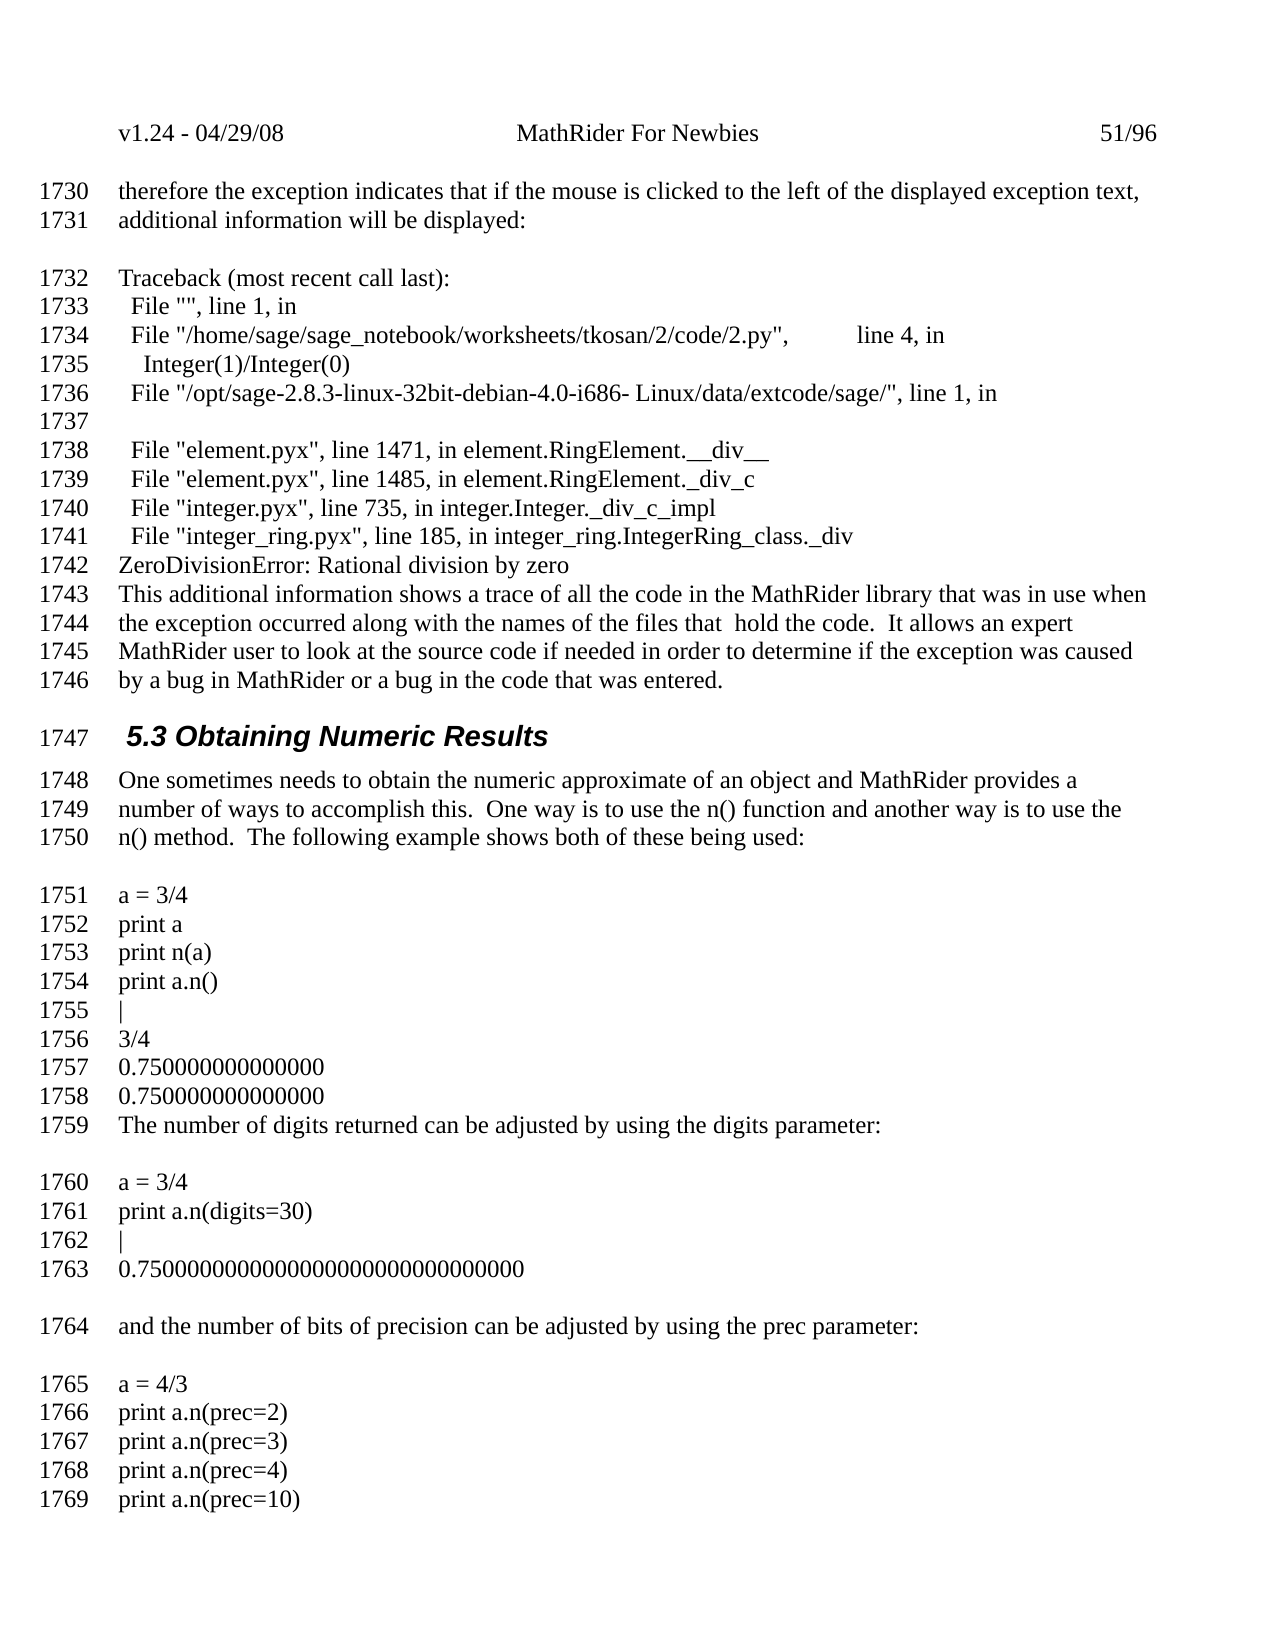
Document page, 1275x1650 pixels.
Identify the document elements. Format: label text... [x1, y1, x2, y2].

text One sometimes needs to obtain the numeric approximate of an object and MathRider provides a number of ways to accomplish this. One way is to use the n() function and another way is to use the n() method. The following example shows both of these being used: [118, 765, 1157, 851]
text print a.n() [118, 966, 1157, 995]
text a = 3/4 [118, 1167, 1157, 1196]
text print a.n(prec=2) [118, 1397, 1157, 1426]
text File "integer_ring.pyx", line 185, in integer_ring.IntegerRing_class._div [118, 521, 1157, 550]
text File "integer.pyx", line 735, in integer.Integer._div_c_impl [118, 493, 1157, 521]
text Integer(1)/Integer(0) [118, 349, 1157, 378]
text File "", line 1, in [118, 291, 1157, 320]
text Traceback (most recent call last): [118, 263, 1157, 291]
text 0.750000000000000 [118, 1052, 1157, 1081]
subtitle 5.3 Obtaining Numeric Results [118, 719, 1157, 752]
text therefore the exception indicates that if the mouse is clicked to the left of the displayed exception text, additional information will be displayed: [118, 176, 1157, 234]
text ZeroDivisionError: Rational division by zero [118, 550, 1157, 579]
text print a [118, 909, 1157, 937]
text This additional information shows a trace of all the code in the MathRider library that was in use when the exception occurred along with the names of the files that hold the code. It allows an expert MathRider user to look at the source code if needed in order to determine if the exception was caused by a bug in MathRider or a bug in the code that was entered. [118, 579, 1157, 694]
text print a.n(prec=10) [118, 1484, 1157, 1512]
text 3/4 [118, 1024, 1157, 1052]
text File "element.pyx", line 1485, in element.RingElement._div_c [118, 464, 1157, 493]
text a = 4/3 [118, 1369, 1157, 1397]
text File "/opt/sage-2.8.3-linux-32bit-debian-4.0-i686- Linux/data/extcode/sage/", line 1, in [118, 378, 1157, 406]
text print a.n(prec=4) [118, 1455, 1157, 1484]
text | [118, 1225, 1157, 1254]
text print a.n(prec=3) [118, 1426, 1157, 1455]
text print n(a) [118, 937, 1157, 966]
text 0.750000000000000 [118, 1081, 1157, 1110]
text a = 3/4 [118, 880, 1157, 909]
text and the number of bits of precision can be adjusted by using the prec parameter: [118, 1311, 1157, 1340]
text print a.n(digits=30) [118, 1196, 1157, 1225]
text File "element.pyx", line 1471, in element.RingElement.__div__ [118, 435, 1157, 464]
text | [118, 995, 1157, 1024]
text The number of digits returned can be adjusted by using the digits parameter: [118, 1110, 1157, 1139]
text 0.7500000000000000000000000000000 [118, 1254, 1157, 1282]
text File "/home/sage/sage_notebook/worksheets/tkosan/2/code/2.py", line 4, in [118, 320, 1157, 349]
